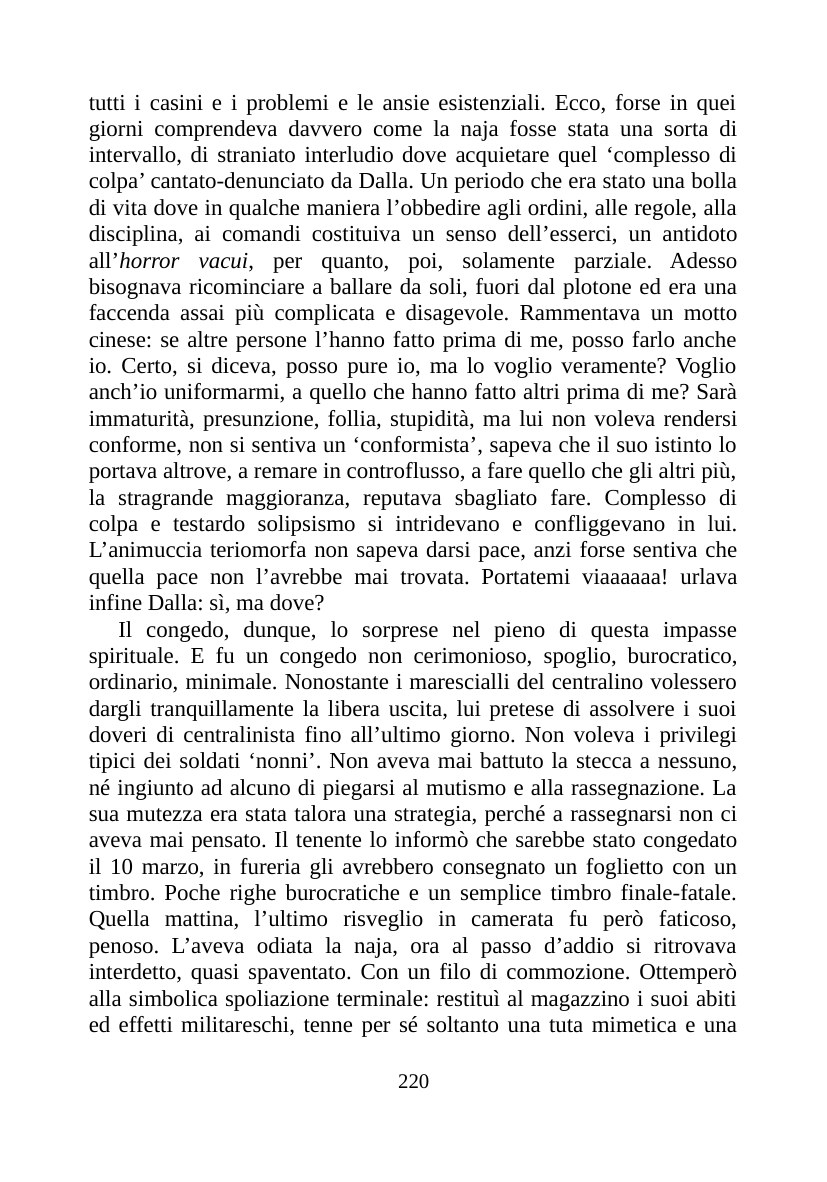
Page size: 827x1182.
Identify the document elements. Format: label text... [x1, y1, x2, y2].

text Il congedo, dunque, lo sorprese nel pieno di questa impasse spirituale. E fu un congedo non cerimonioso, spoglio, burocratico, ordinario, minimale. Nonostante i marescialli del centralino volessero dargli tranquillamente la libera uscita, lui pretese di assolvere i suoi doveri di centralinista fino all’ultimo giorno. Non voleva i privilegi tipici dei soldati ‘nonni’. Non aveva mai battuto la stecca a nessuno, né ingiunto ad alcuno di piegarsi al mutismo e alla rassegnazione. La sua mutezza era stata talora una strategia, perché a rassegnarsi non ci aveva mai pensato. Il tenente lo informò che sarebbe stato congedato il 10 marzo, in fureria gli avrebbero consegnato un foglietto con un timbro. Poche righe burocratiche e un semplice timbro finale-fatale. Quella mattina, l’ultimo risveglio in camerata fu però faticoso, penoso. L’aveva odiata la naja, ora al passo d’addio si ritrovava interdetto, quasi spaventato. Con un filo di commozione. Ottemperò alla simbolica spoliazione terminale: restituì al magazzino i suoi abiti ed effetti militareschi, tenne per sé soltanto una tuta mimetica e una [88, 616, 738, 1037]
text tutti i casini e i problemi e le ansie esistenziali. Ecco, forse in quei giorni comprendeva davvero come la naja fosse stata una sorta di intervallo, di straniato interludio dove acquietare quel ‘complesso di colpa’ cantato-denunciato da Dalla. Un periodo che era stato una bolla di vita dove in qualche maniera l’obbedire agli ordini, alle regole, alla disciplina, ai comandi costituiva un senso dell’esserci, un antidoto all’horror vacui, per quanto, poi, solamente parziale. Adesso bisognava ricominciare a ballare da soli, fuori dal plotone ed era una faccenda assai più complicata e disagevole. Rammentava un motto cinese: se altre persone l’hanno fatto prima di me, posso farlo anche io. Certo, si diceva, posso pure io, ma lo voglio veramente? Voglio anch’io uniformarmi, a quello che hanno fatto altri prima di me? Sarà immaturità, presunzione, follia, stupidità, ma lui non voleva rendersi conforme, non si sentiva un ‘conformista’, sapeva che il suo istinto lo portava altrove, a remare in controflusso, a fare quello che gli altri più, la stragrande maggioranza, reputava sbagliato fare. Complesso di colpa e testardo solipsismo si intridevano e confliggevano in lui. L’animuccia teriomorfa non sapeva darsi pace, anzi forse sentiva che quella pace non l’avrebbe mai trovata. Portatemi viaaaaaa! urlava infine Dalla: sì, ma dove? [88, 88, 738, 616]
